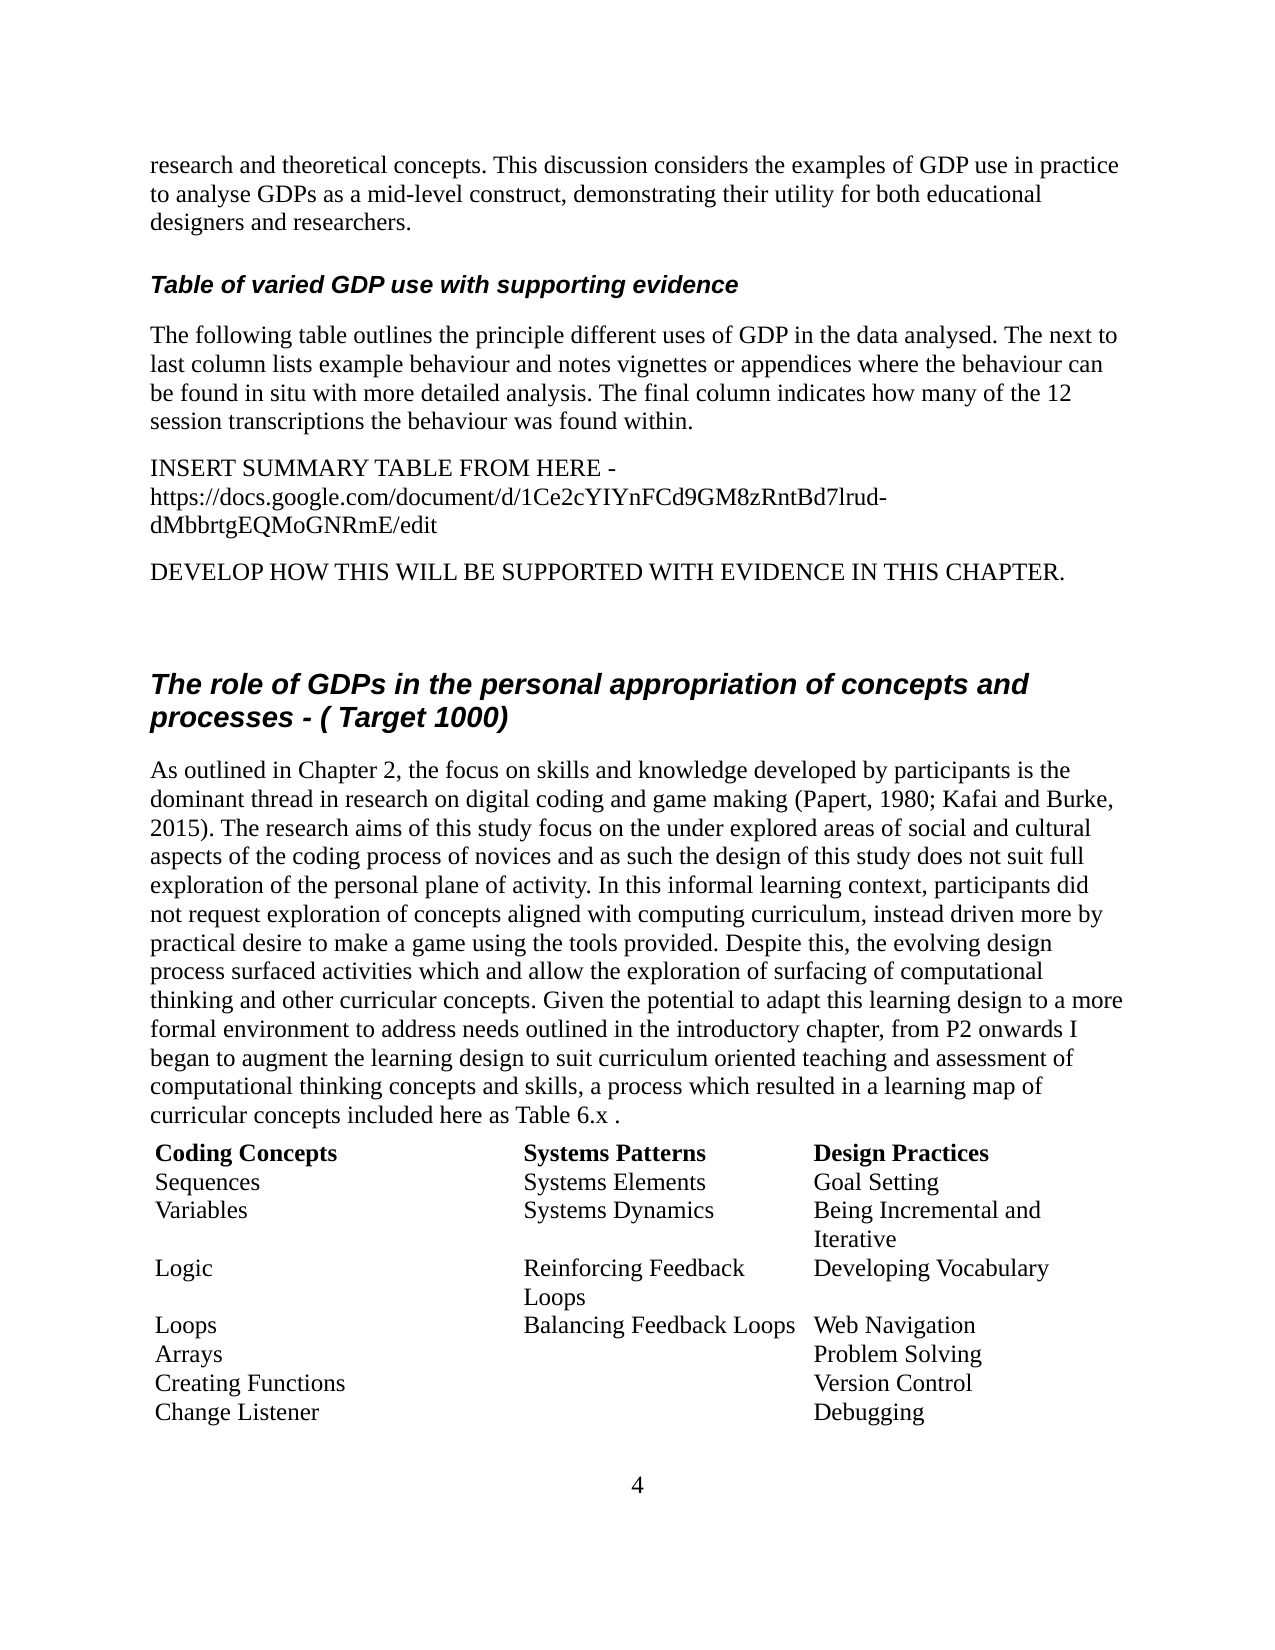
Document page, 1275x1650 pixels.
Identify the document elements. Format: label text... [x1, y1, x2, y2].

subtitle Table of varied GDP use with supporting evidence [150, 270, 1125, 299]
text The following table outlines the principle different uses of GDP in the data analysed. The next to last column lists example behaviour and notes vignettes or appendices where the behaviour can be found in situ with more detailed analysis. The final column indicates how many of the 12 session transcriptions the behaviour was found within. [150, 320, 1125, 435]
table_header Design Practices [809, 1138, 1125, 1167]
text As outlined in Chapter 2, the focus on skills and knowledge developed by participants is the dominant thread in research on digital coding and game making (Papert, 1980; Kafai and Burke, 2015). The research aims of this study focus on the under explored areas of social and cultural aspects of the coding process of novices and as such the design of this study does not suit full exploration of the personal plane of activity. In this informal learning context, participants did not request exploration of concepts aligned with computing curriculum, instead driven more by practical desire to make a game using the tools provided. Despite this, the evolving design process surfaced activities which and allow the exploration of surfacing of computational thinking and other curricular concepts. Given the potential to adapt this learning design to a more formal environment to address needs outlined in the introductory chapter, from P2 onwards I began to augment the learning design to suit curriculum oriented teaching and assessment of computational thinking concepts and skills, a process which resulted in a learning map of curricular concepts included here as Table 6.x . [150, 755, 1125, 1129]
table_cell Systems Elements [519, 1167, 809, 1195]
table_cell Developing Vocabulary [809, 1253, 1125, 1310]
table_header Systems Patterns [519, 1138, 809, 1167]
table_cell [519, 1339, 809, 1368]
table_cell Variables [150, 1195, 519, 1253]
subtitle The role of GDPs in the personal appropriation of concepts and processes - ( Target 1000) [150, 667, 1125, 734]
table_header Coding Concepts [150, 1138, 519, 1167]
table_cell Version Control [809, 1368, 1125, 1397]
table_cell Balancing Feedback Loops [519, 1310, 809, 1339]
table_cell Goal Setting [809, 1167, 1125, 1195]
table_cell Arrays [150, 1339, 519, 1368]
table_cell Problem Solving [809, 1339, 1125, 1368]
table_cell Logic [150, 1253, 519, 1310]
table_cell [519, 1368, 809, 1397]
table_cell [519, 1397, 809, 1425]
table_cell Loops [150, 1310, 519, 1339]
text DEVELOP HOW THIS WILL BE SUPPORTED WITH EVIDENCE IN THIS CHAPTER. [150, 557, 1125, 586]
text INSERT SUMMARY TABLE FROM HERE - https://docs.google.com/document/d/1Ce2cYIYnFCd9GM8zRntBd7lrud-dMbbrtgEQMoGNRmE/edit [150, 453, 1125, 539]
table_cell Reinforcing Feedback Loops [519, 1253, 809, 1310]
table_cell Change Listener [150, 1397, 519, 1425]
table_cell Web Navigation [809, 1310, 1125, 1339]
table_cell Creating Functions [150, 1368, 519, 1397]
table_cell Systems Dynamics [519, 1195, 809, 1253]
table_cell Being Incremental and Iterative [809, 1195, 1125, 1253]
text research and theoretical concepts. This discussion considers the examples of GDP use in practice to analyse GDPs as a mid-level construct, demonstrating their utility for both educational designers and researchers. [150, 150, 1125, 236]
table_cell Debugging [809, 1397, 1125, 1425]
table_cell Sequences [150, 1167, 519, 1195]
